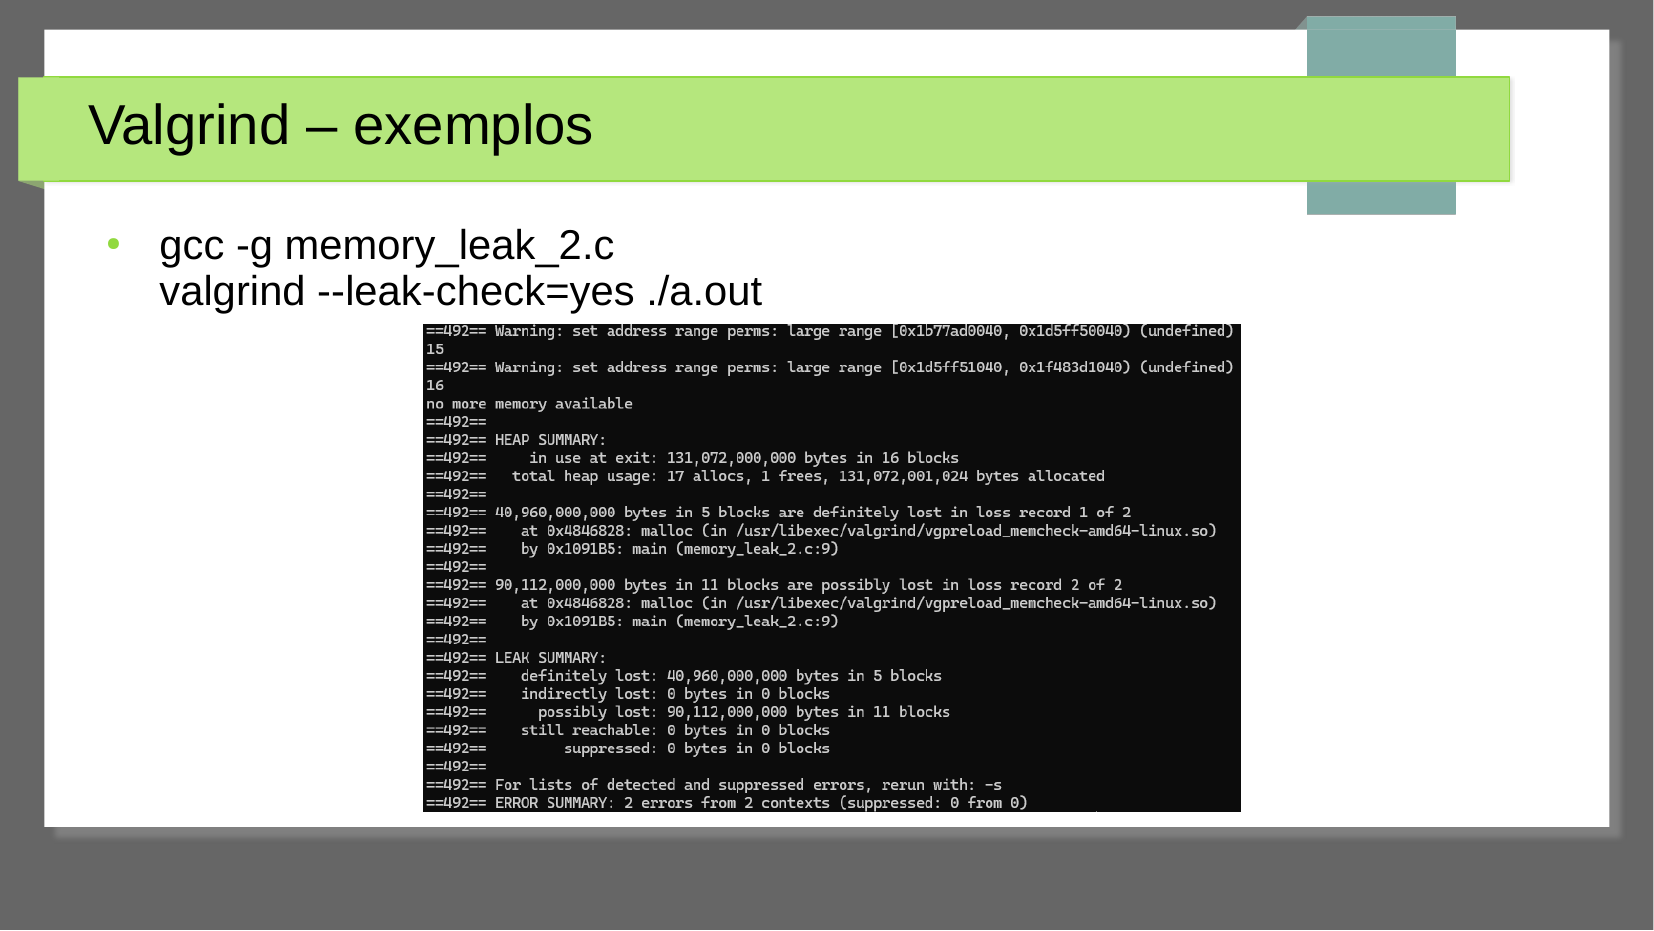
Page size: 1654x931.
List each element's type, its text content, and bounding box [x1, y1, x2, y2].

picture [423, 324, 1241, 813]
list gcc -g memory_leak_2.c valgrind --leak-check=yes ./a.out [88, 221, 1565, 813]
title Valgrind – exemplos [88, 73, 1506, 178]
